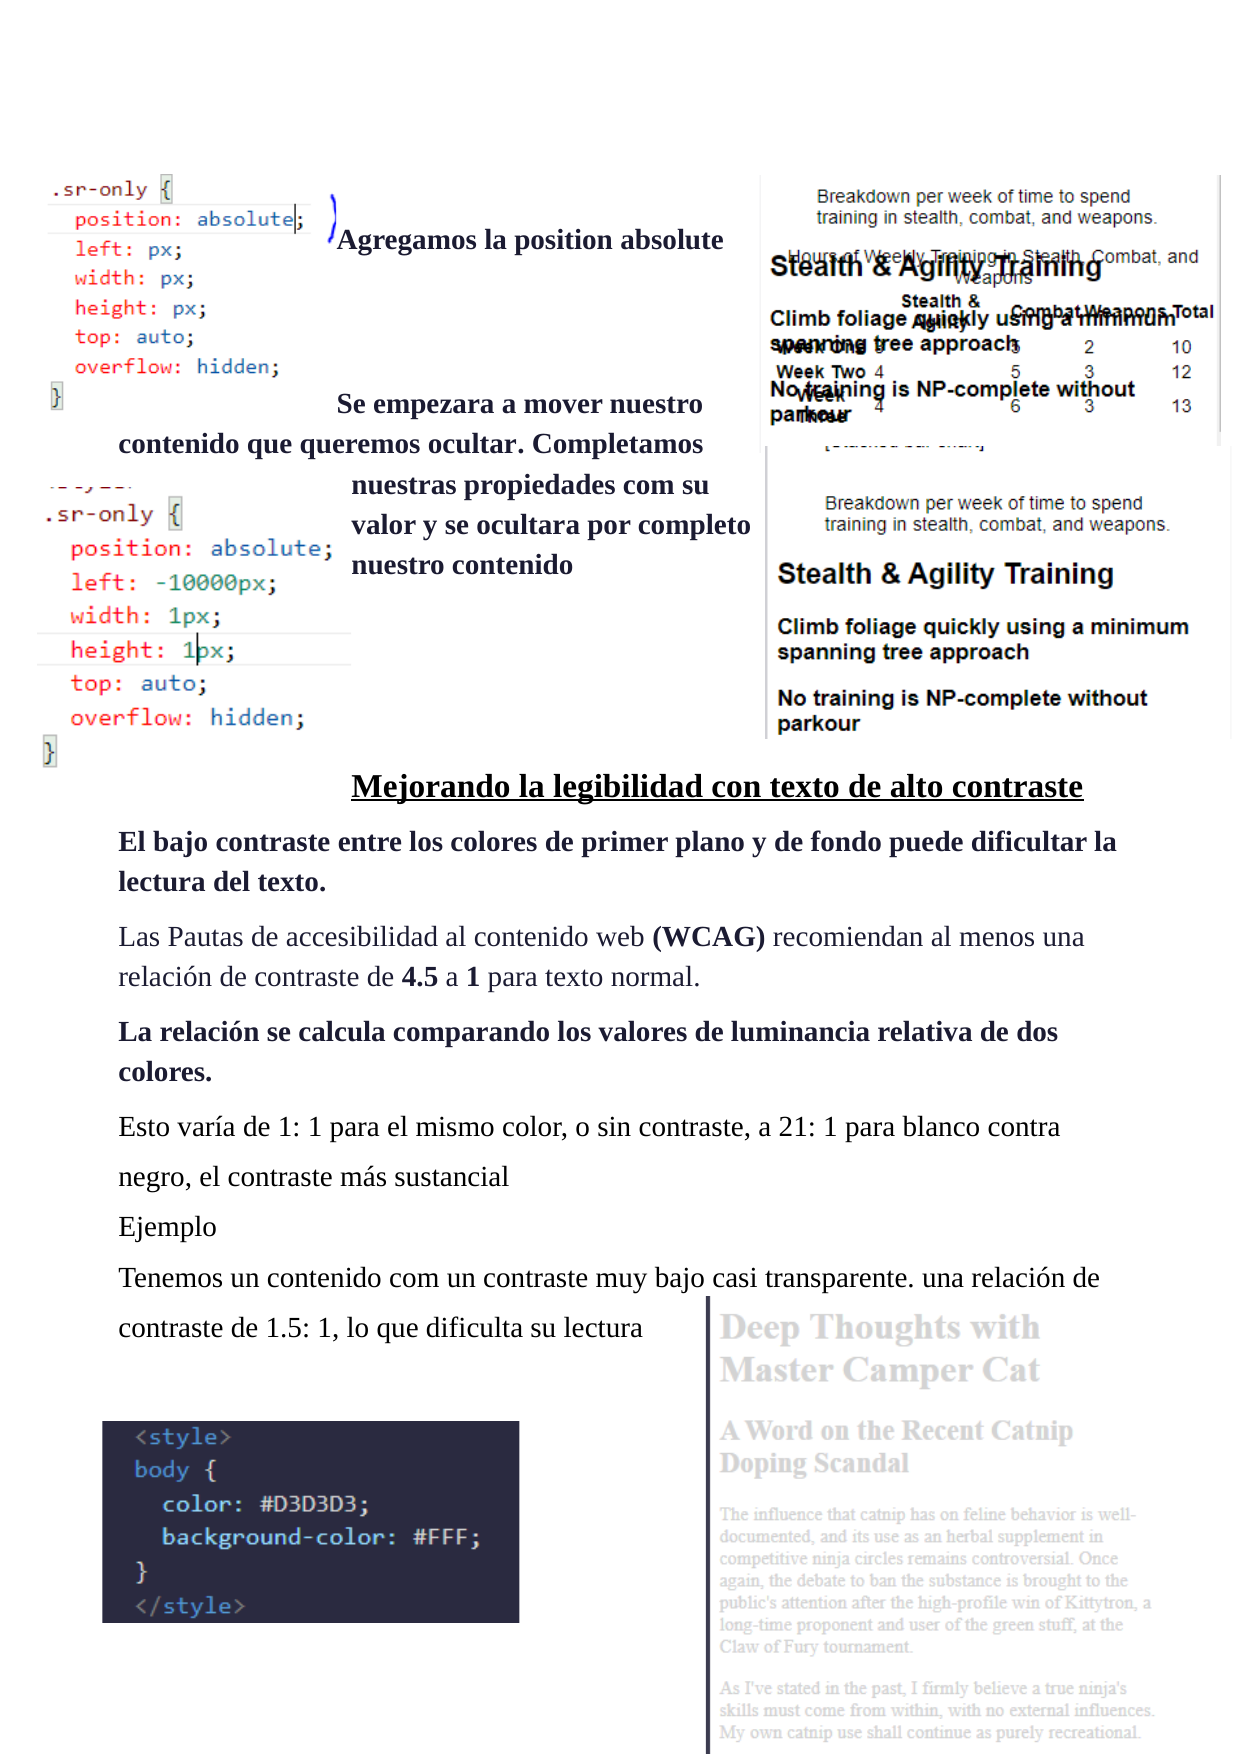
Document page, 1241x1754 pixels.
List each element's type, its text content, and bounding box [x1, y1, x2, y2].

text Tenemos un contenido com un contraste muy bajo casi transparente. una relación de contraste de 1.5: 1, lo que dificulta su lectura [118, 1260, 1122, 1344]
text Esto varía de 1: 1 para el mismo color, o sin contraste, a 21: 1 para blanco contra negro, el contraste más sustancial [118, 1109, 1122, 1193]
text Se empezara a mover nuestro contenido que queremos ocultar. Completamos nuestras propiedades com su valor y se ocultara por completo nuestro contenido [118, 386, 765, 581]
text Agregamos la position absolute [337, 222, 759, 256]
text La relación se calcula comparando los valores de luminancia relativa de dos colores. [118, 1014, 1122, 1088]
text Mejorando la legibilidad con texto de alto contraste [118, 766, 1122, 805]
text Las Pautas de accesibilidad al contenido web (WCAG) recomiendan al menos una relación de contraste de 4.5 a 1 para texto normal. [118, 919, 1122, 993]
text Ejemplo [118, 1209, 1122, 1243]
text El bajo contraste entre los colores de primer plano y de fondo puede dificultar la lectura del texto. [118, 824, 1122, 898]
